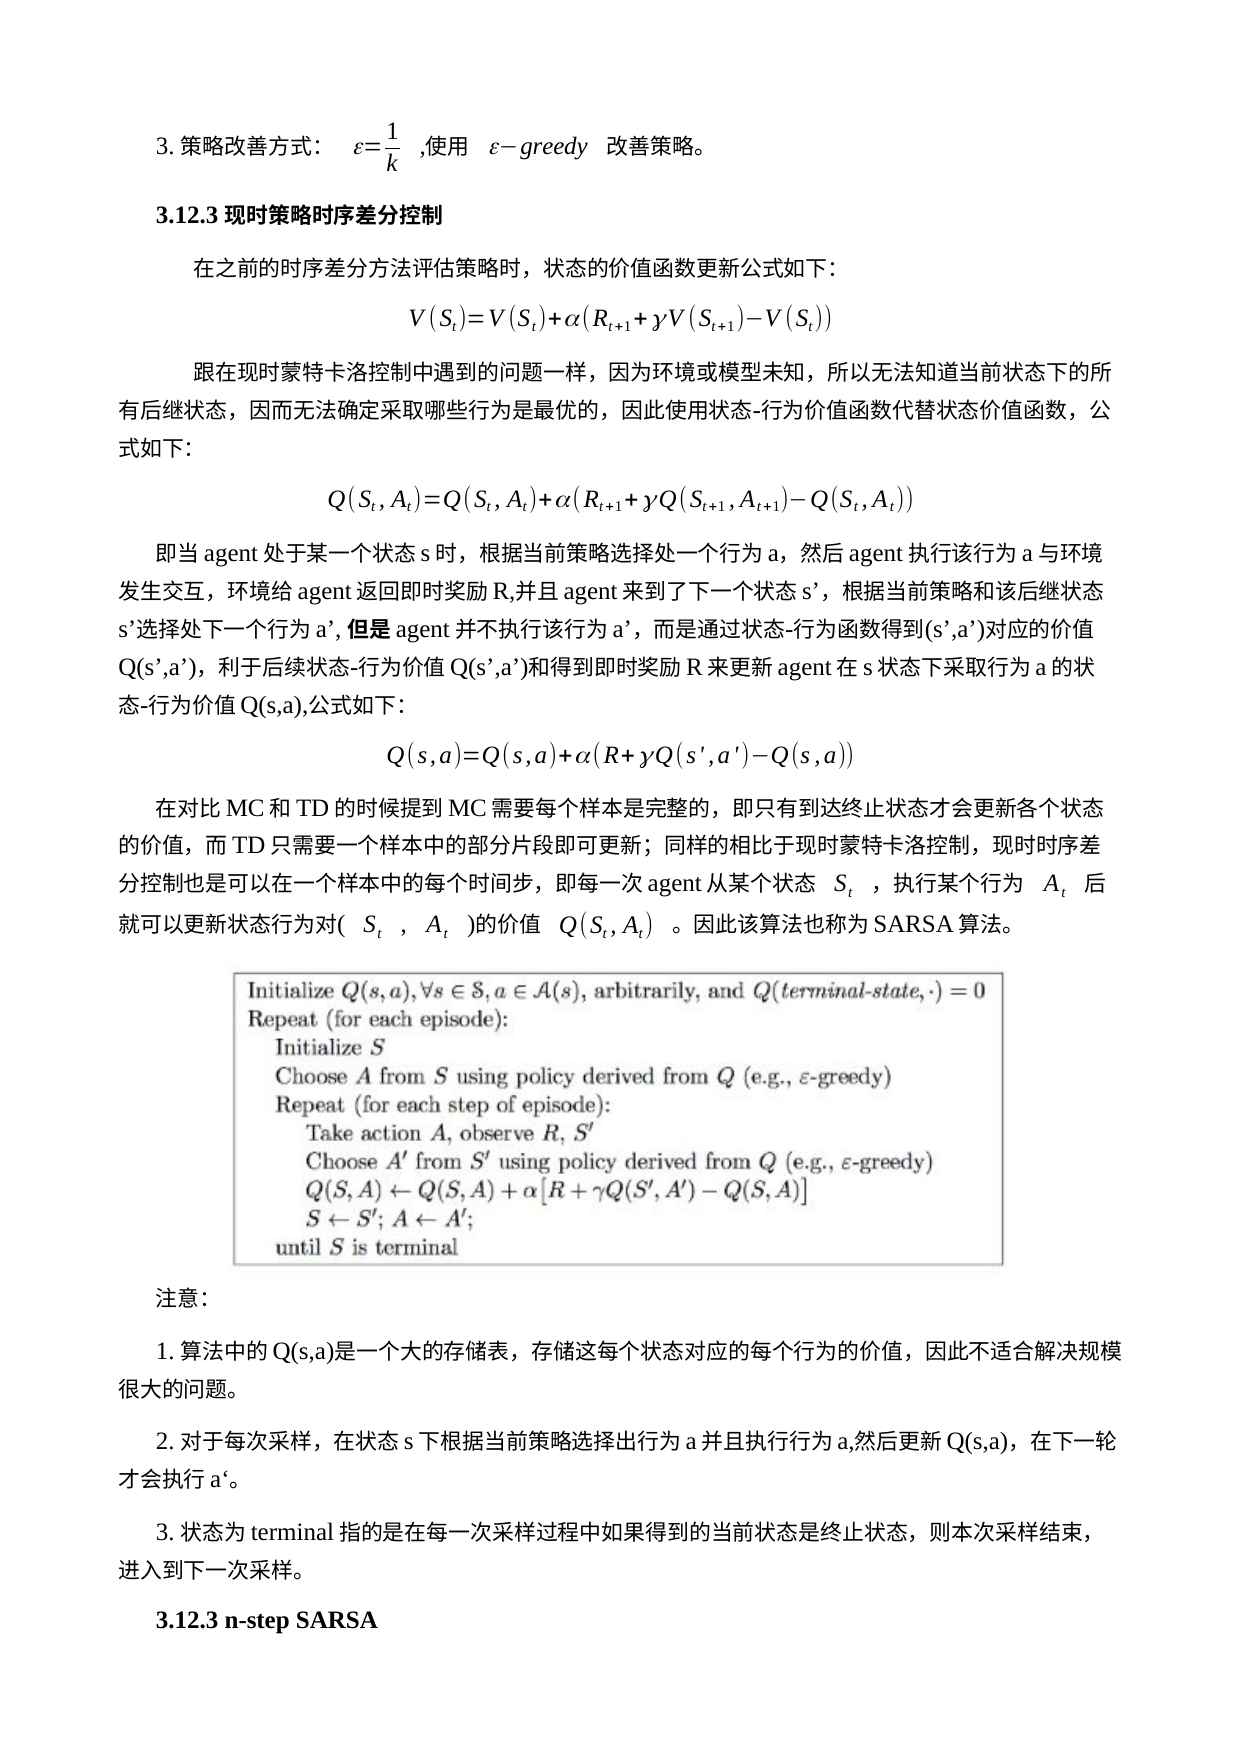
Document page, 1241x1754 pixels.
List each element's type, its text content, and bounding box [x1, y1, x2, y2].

text 在对比MC和TD的时候提到MC需要每个样本是完整的，即只有到达终止状态才会更新各个状态的价值，而TD只需要一个样本中的部分片段即可更新；同样的相比于现时蒙特卡洛控制，现时时序差分控制也是可以在一个样本中的每个时间步，即每一次agent从某个状态，执行某个行为后就可以更新状态行为对(,)的价值。因此该算法也称为SARSA算法。 [118, 791, 1122, 942]
text 2. 对于每次采样，在状态s下根据当前策略选择出行为a并且执行行为a,然后更新Q(s,a)，在下一轮才会执行a‘。 [118, 1424, 1122, 1494]
text 注意： [118, 1276, 1122, 1313]
text 在之前的时序差分方法评估策略时，状态的价值函数更新公式如下： [118, 251, 1122, 282]
text 3. 策略改善方式：,使用改善策略。 [118, 118, 1122, 177]
text 1. 算法中的Q(s,a)是一个大的存储表，存储这每个状态对应的每个行为的价值，因此不适合解决规模很大的问题。 [118, 1334, 1122, 1403]
text 3.12.3 现时策略时序差分控制 [118, 198, 1122, 230]
text 3. 状态为terminal指的是在每一次采样过程中如果得到的当前状态是终止状态，则本次采样结束，进入到下一次采样。 [118, 1515, 1122, 1584]
text 3.12.3 n-step SARSA [118, 1605, 1122, 1634]
picture [227, 962, 1013, 1276]
text 即当agent处于某一个状态s时，根据当前策略选择处一个行为a，然后agent执行该行为a与环境发生交互，环境给agent返回即时奖励R,并且agent来到了下一个状态s’，根据当前策略和该后继状态s’选择处下一个行为a’, 但是agent并不执行该行为a’，而是通过状态-行为函数得到(s’,a’)对应的价值Q(s’,a’)，利于后续状态-行为价值Q(s’,a’)和得到即时奖励R来更新agent在s状态下采取行为a的状态-行为价值Q(s,a),公式如下： [118, 536, 1122, 719]
text 跟在现时蒙特卡洛控制中遇到的问题一样，因为环境或模型未知，所以无法知道当前状态下的所有后继状态，因而无法确定采取哪些行为是最优的，因此使用状态-行为价值函数代替状态价值函数，公式如下： [118, 355, 1122, 463]
